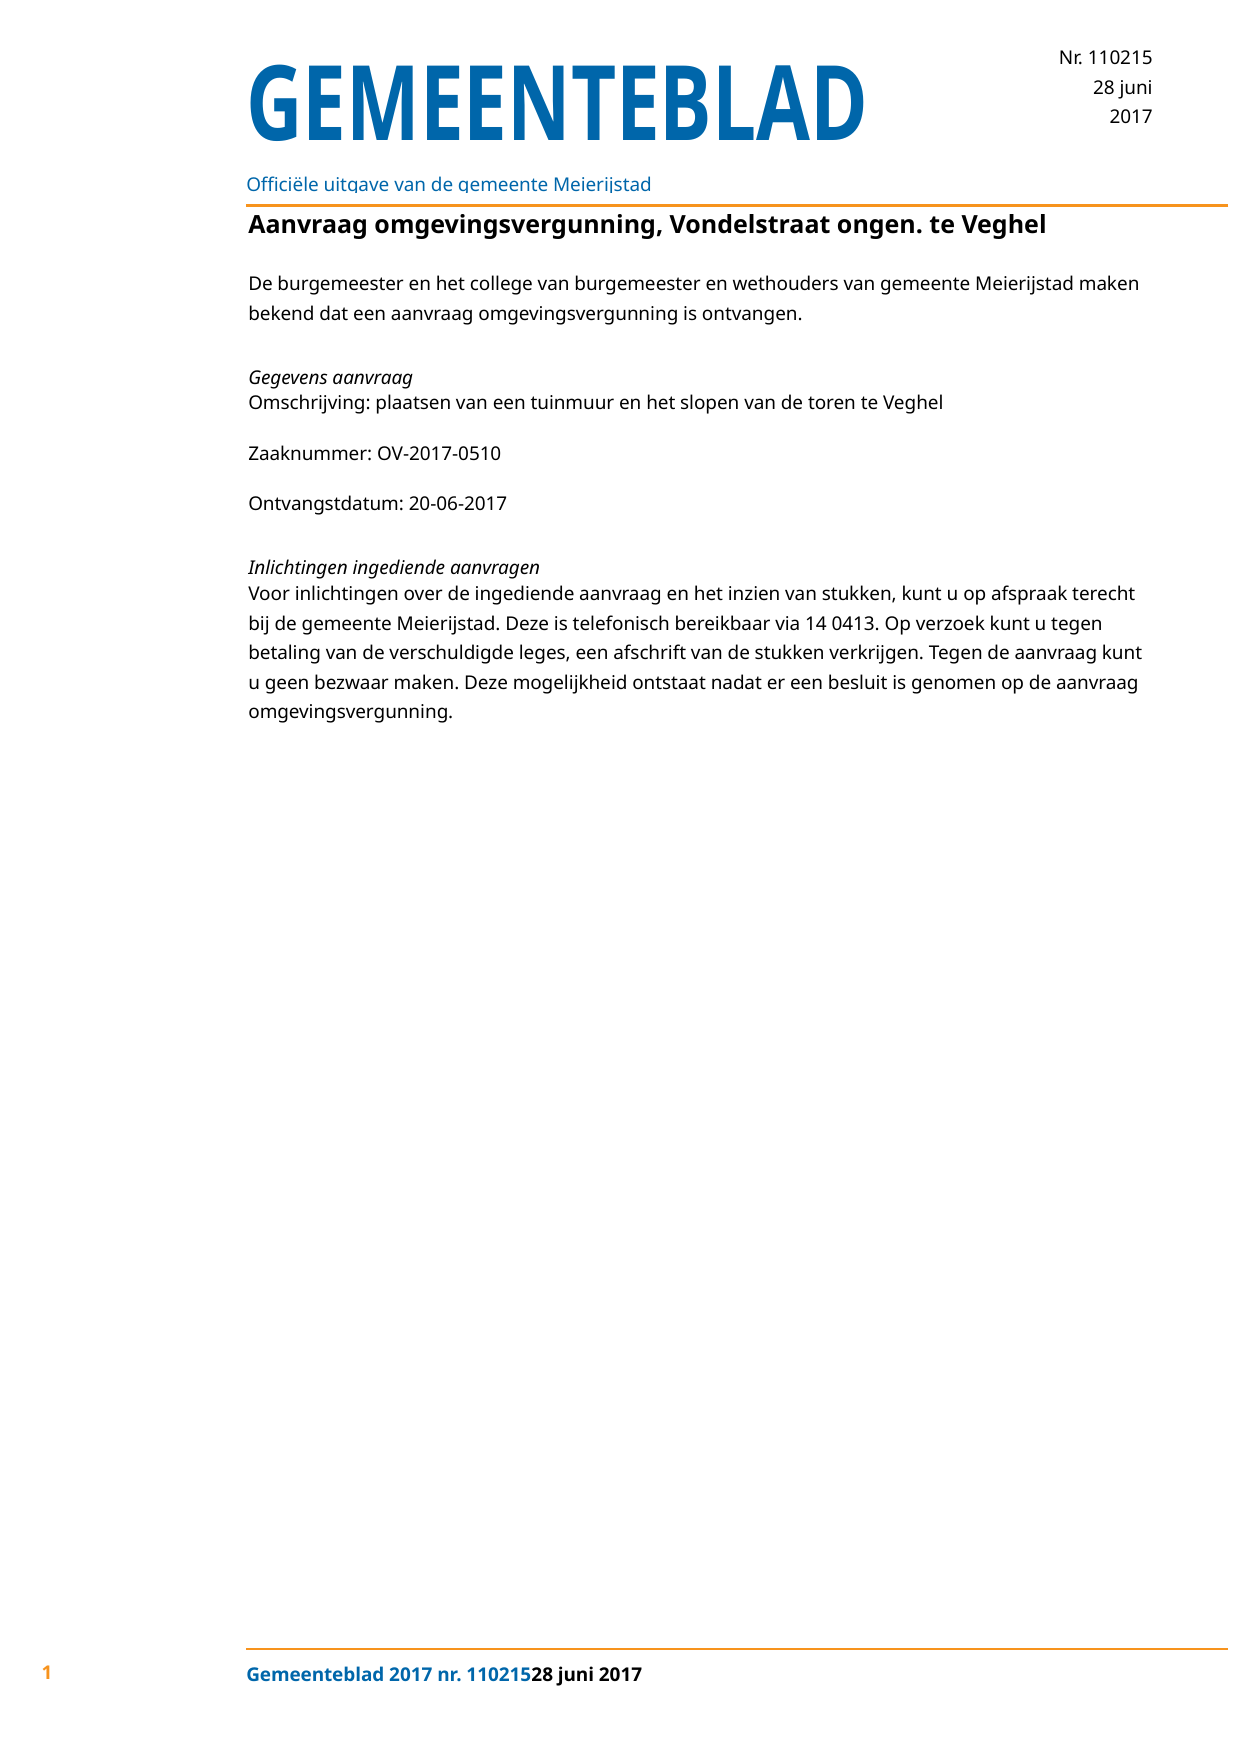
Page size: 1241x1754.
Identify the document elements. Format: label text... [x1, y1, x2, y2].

text Inlichtingen ingediende aanvragen [248, 554, 1152, 580]
text Aanvraag omgevingsvergunning, Vondelstraat ongen. te Veghel [248, 207, 1152, 241]
picture [41, 47, 231, 172]
text Gegevens aanvraag [248, 364, 1152, 389]
text Zaaknummer: OV-2017-0510 [248, 440, 1152, 466]
text Voor inlichtingen over de ingediende aanvraag en het inzien van stukken, kunt u op afspraak terecht bij de gemeente Meierijstad. Deze is telefonisch bereikbaar via 14 0413. Op verzoek kunt u tegen betaling van de verschuldigde leges, een afschrift van de stukken verkrijgen. Tegen de aanvraag kunt u geen bezwaar maken. Deze mogelijkheid ontstaat nadat er een besluit is genomen op de aanvraag omgevingsvergunning. [248, 580, 1152, 724]
text Omschrijving: plaatsen van een tuinmuur en het slopen van de toren te Veghel [248, 389, 1152, 415]
text De burgemeester en het college van burgemeester en wethouders van gemeente Meierijstad maken bekend dat een aanvraag omgevingsvergunning is ontvangen. [248, 270, 1152, 326]
text Ontvangstdatum: 20-06-2017 [248, 490, 1152, 516]
